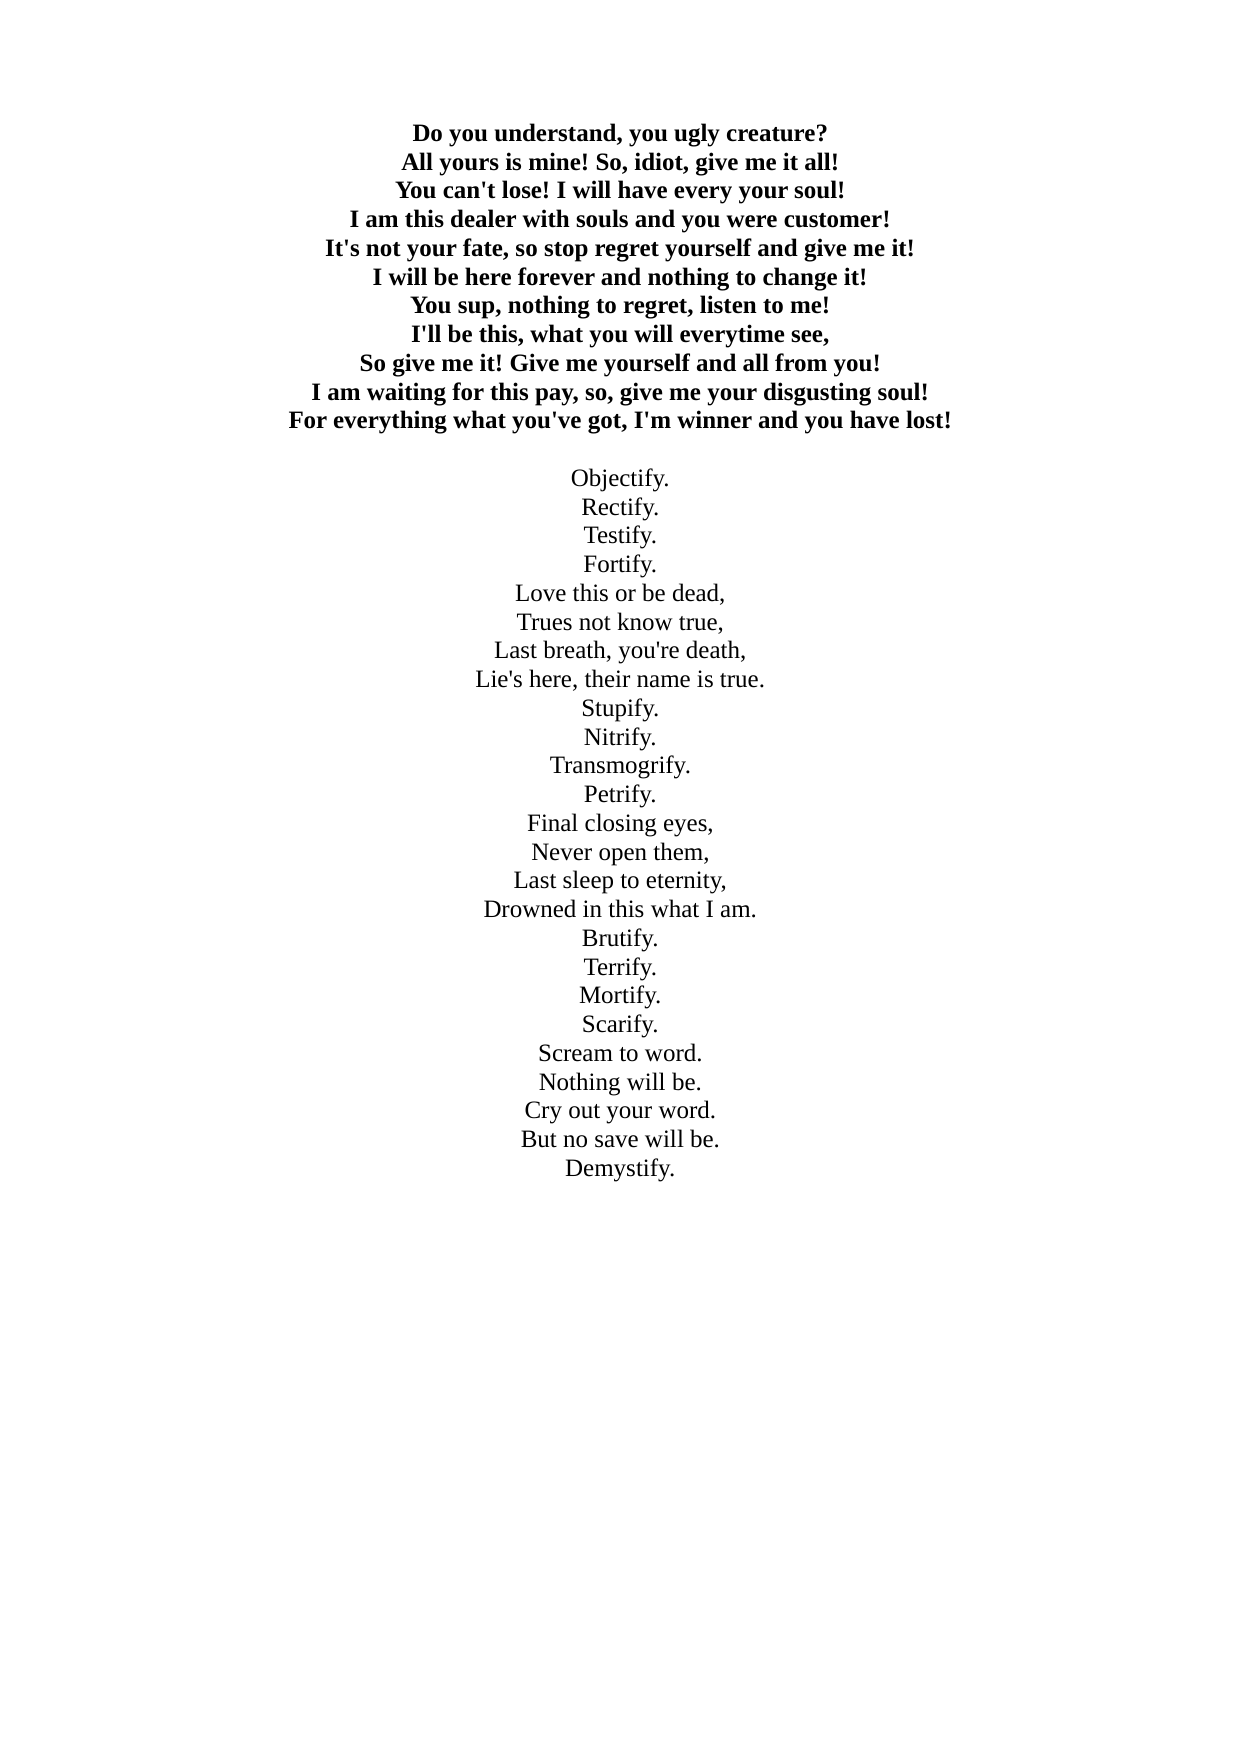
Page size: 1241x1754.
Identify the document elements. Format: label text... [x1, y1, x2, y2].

text Fortify. [118, 549, 1122, 578]
text I am this dealer with souls and you were customer! [118, 204, 1122, 233]
text It's not your fate, so stop regret yourself and give me it! [118, 233, 1122, 262]
text Cry out your word. [118, 1096, 1122, 1124]
text Scream to word. [118, 1038, 1122, 1067]
text Stupify. [118, 693, 1122, 722]
text All yours is mine! So, idiot, give me it all! [118, 147, 1122, 176]
text You sup, nothing to regret, listen to me! [118, 291, 1122, 319]
text Nothing will be. [118, 1067, 1122, 1096]
text Scarify. [118, 1009, 1122, 1038]
text Drowned in this what I am. [118, 894, 1122, 923]
text Love this or be dead, [118, 578, 1122, 607]
text Petrify. [118, 779, 1122, 808]
text For everything what you've got, I'm winner and you have lost! [118, 406, 1122, 434]
text You can't lose! I will have every your soul! [118, 176, 1122, 204]
text I will be here forever and nothing to change it! [118, 262, 1122, 291]
text Nitrify. [118, 722, 1122, 751]
text Testify. [118, 521, 1122, 549]
text Objectify. [118, 463, 1122, 492]
text Brutify. [118, 923, 1122, 952]
text So give me it! Give me yourself and all from you! [118, 348, 1122, 377]
text Last sleep to eternity, [118, 866, 1122, 894]
text Demystify. [118, 1153, 1122, 1182]
text Trues not know true, [118, 607, 1122, 636]
text Transmogrify. [118, 751, 1122, 779]
text Terrify. [118, 952, 1122, 981]
text Lie's here, their name is true. [118, 664, 1122, 693]
text Do you understand, you ugly creature? [118, 118, 1122, 147]
text Mortify. [118, 981, 1122, 1009]
text Never open them, [118, 837, 1122, 866]
text I am waiting for this pay, so, give me your disgusting soul! [118, 377, 1122, 406]
text But no save will be. [118, 1124, 1122, 1153]
text Last breath, you're death, [118, 636, 1122, 664]
text I'll be this, what you will everytime see, [118, 319, 1122, 348]
text Final closing eyes, [118, 808, 1122, 837]
text Rectify. [118, 492, 1122, 521]
